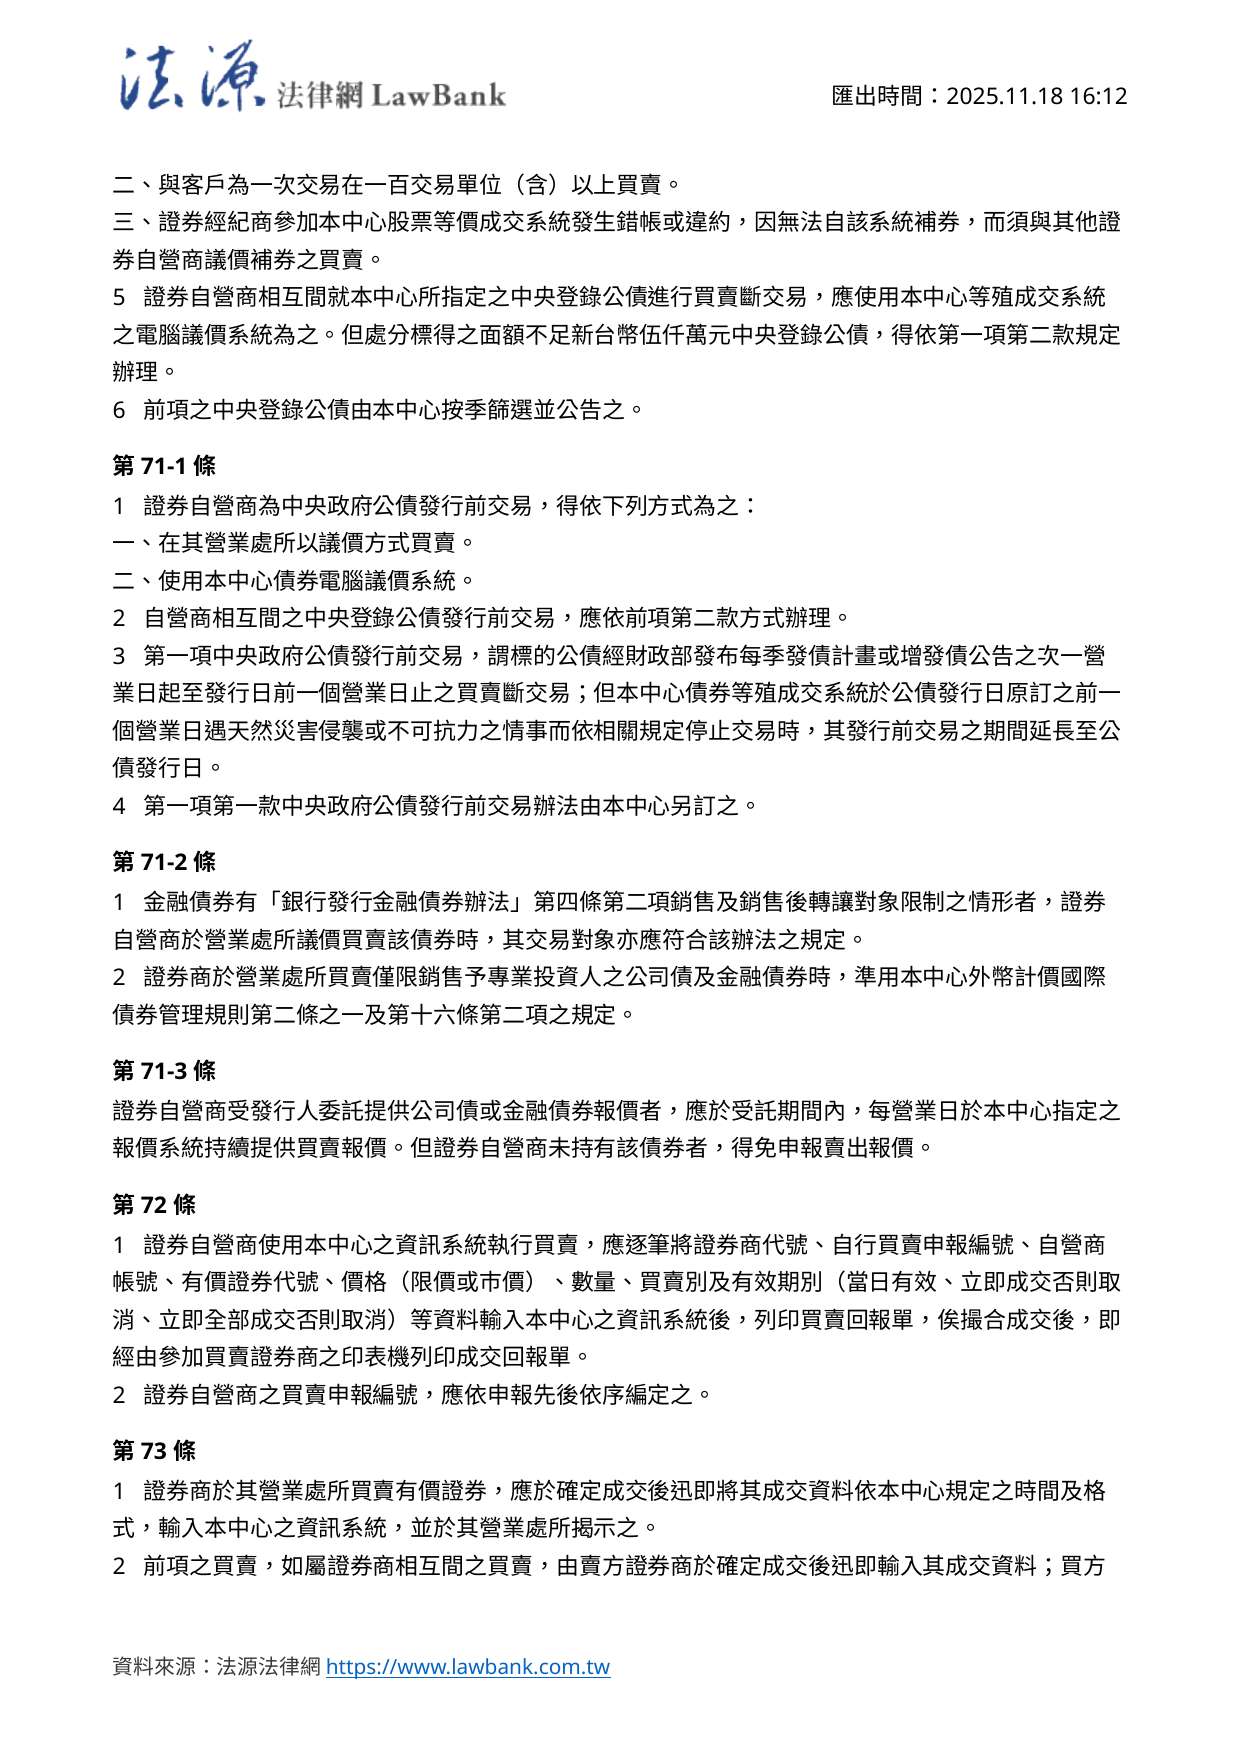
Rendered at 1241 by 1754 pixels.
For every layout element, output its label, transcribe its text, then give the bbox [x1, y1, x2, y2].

text 5 證券自營商相互間就本中心所指定之中央登錄公債進行買賣斷交易，應使用本中心等殖成交系統之電腦議價系統為之。但處分標得之面額不足新台幣伍仟萬元中央登錄公債，得依第一項第二款規定辦理。 [112, 277, 1128, 389]
text 6 前項之中央登錄公債由本中心按季篩選並公告之。 [112, 389, 1128, 427]
text 2 證券商於營業處所買賣僅限銷售予專業投資人之公司債及金融債券時，準用本中心外幣計價國際債券管理規則第二條之一及第十六條第二項之規定。 [112, 957, 1128, 1032]
text 第 72 條 [112, 1184, 1128, 1222]
text 第 71-2 條 [112, 842, 1128, 879]
text 1 證券自營商使用本中心之資訊系統執行買賣，應逐筆將證券商代號、自行買賣申報編號、自營商帳號、有價證券代號、價格（限價或巿價）、數量、買賣別及有效期別（當日有效、立即成交否則取消、立即全部成交否則取消）等資料輸入本中心之資訊系統後，列印買賣回報單，俟撮合成交後，即經由參加買賣證券商之印表機列印成交回報單。 [112, 1224, 1128, 1374]
text 2 自營商相互間之中央登錄公債發行前交易，應依前項第二款方式辦理。 [112, 598, 1128, 636]
text 一、在其營業處所以議價方式買賣。 [112, 523, 1128, 561]
text 二、使用本中心債券電腦議價系統。 [112, 561, 1128, 598]
text 4 第一項第一款中央政府公債發行前交易辦法由本中心另訂之。 [112, 786, 1128, 823]
text 2 證券自營商之買賣申報編號，應依申報先後依序編定之。 [112, 1374, 1128, 1412]
text 二、與客戶為一次交易在一百交易單位（含）以上買賣。 [112, 164, 1128, 202]
picture [120, 39, 507, 116]
text 3 第一項中央政府公債發行前交易，謂標的公債經財政部發布每季發債計畫或增發債公告之次一營業日起至發行日前一個營業日止之買賣斷交易；但本中心債券等殖成交系統於公債發行日原訂之前一個營業日遇天然災害侵襲或不可抗力之情事而依相關規定停止交易時，其發行前交易之期間延長至公債發行日。 [112, 636, 1128, 786]
text 1 金融債券有「銀行發行金融債券辦法」第四條第二項銷售及銷售後轉讓對象限制之情形者，證券自營商於營業處所議價買賣該債券時，其交易對象亦應符合該辦法之規定。 [112, 882, 1128, 957]
text 第 71-3 條 [112, 1051, 1128, 1088]
text 第 73 條 [112, 1431, 1128, 1468]
text 2 前項之買賣，如屬證券商相互間之買賣，由賣方證券商於確定成交後迅即輸入其成交資料；買方 [112, 1546, 1128, 1583]
text 1 證券自營商為中央政府公債發行前交易，得依下列方式為之： [112, 486, 1128, 523]
text 1 證券商於其營業處所買賣有價證券，應於確定成交後迅即將其成交資料依本中心規定之時間及格式，輸入本中心之資訊系統，並於其營業處所揭示之。 [112, 1471, 1128, 1546]
text 第 71-1 條 [112, 446, 1128, 483]
text 證券自營商受發行人委託提供公司債或金融債券報價者，應於受託期間內，每營業日於本中心指定之報價系統持續提供買賣報價。但證券自營商未持有該債券者，得免申報賣出報價。 [112, 1091, 1128, 1166]
text 三、證券經紀商參加本中心股票等價成交系統發生錯帳或違約，因無法自該系統補券，而須與其他證券自營商議價補券之買賣。 [112, 202, 1128, 277]
